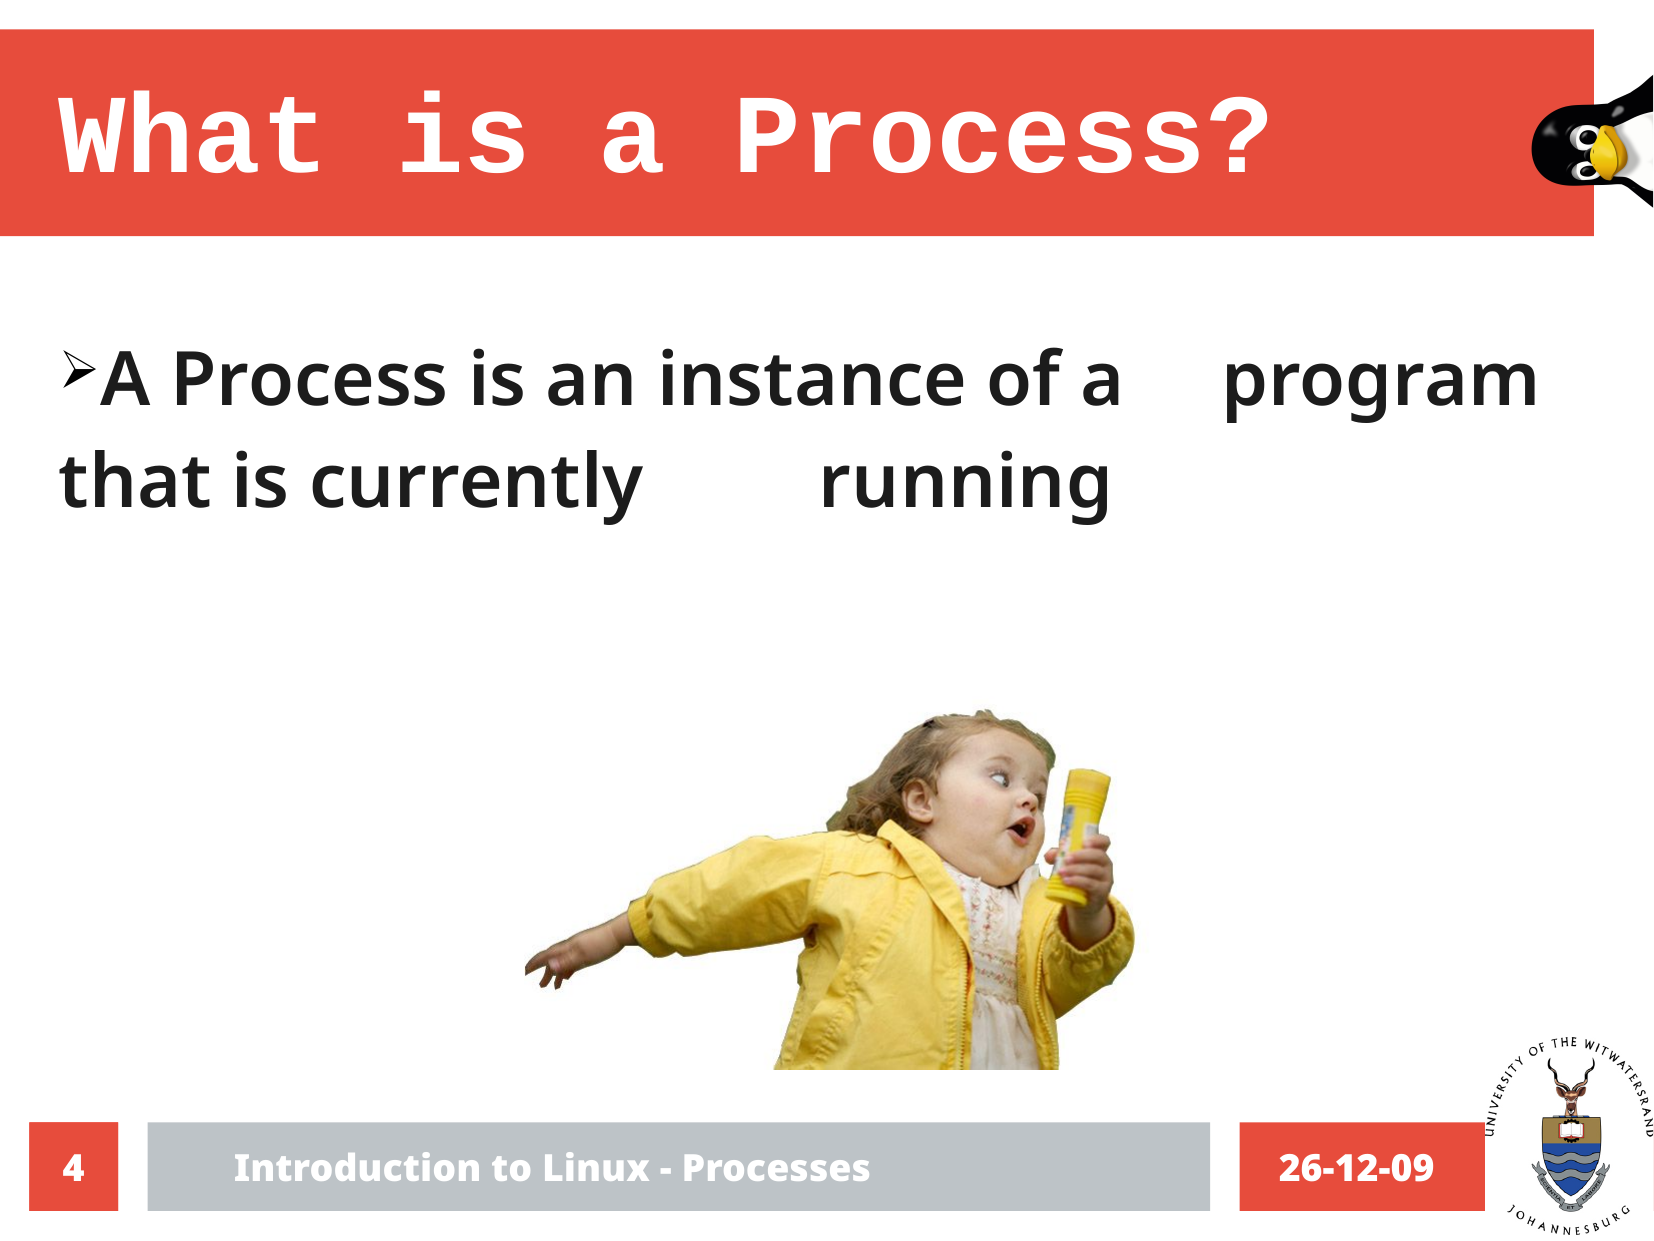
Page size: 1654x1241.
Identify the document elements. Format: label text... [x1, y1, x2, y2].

picture [1514, 23, 1654, 276]
picture [524, 536, 1325, 1070]
list A Process is an instance of a program that is currently running [58, 324, 1565, 1093]
picture [1485, 1037, 1654, 1235]
title What is a Process? [58, 59, 1594, 207]
